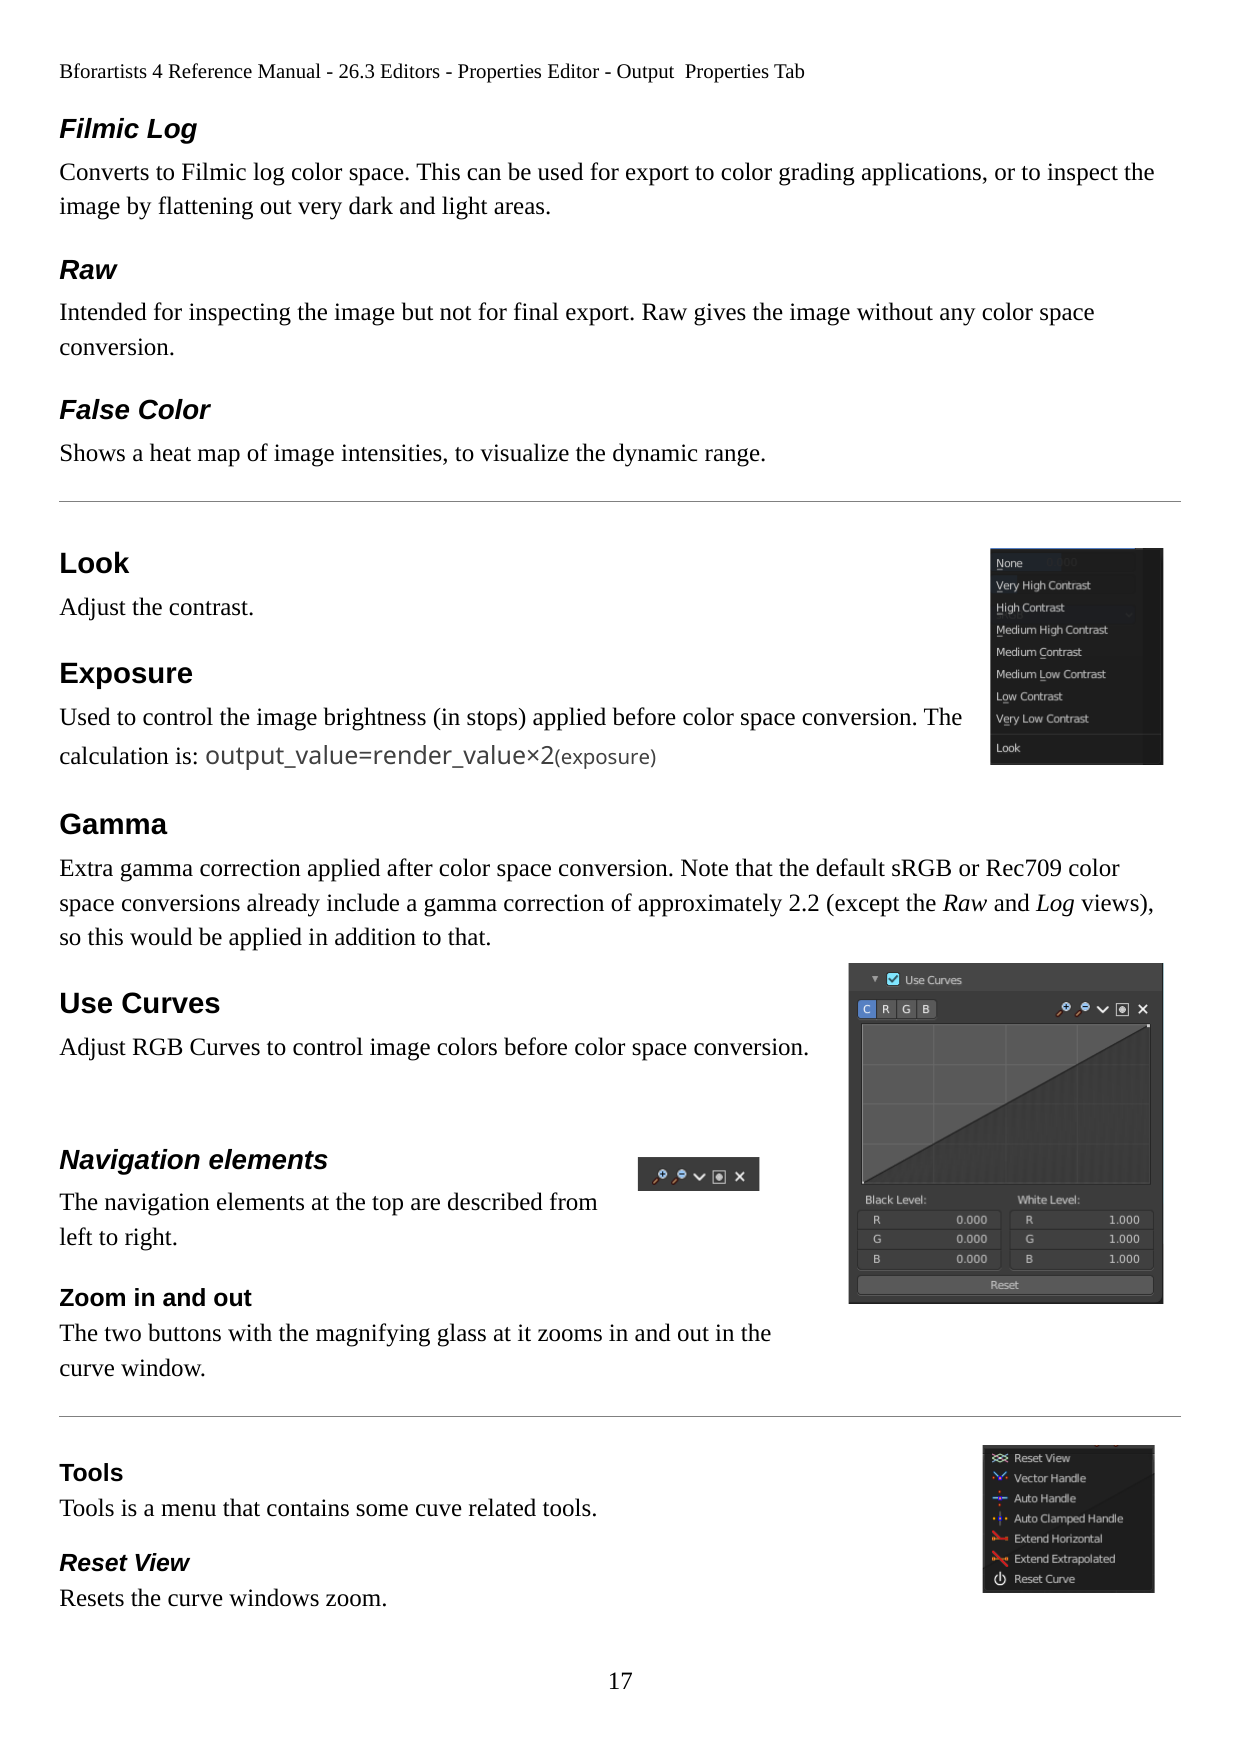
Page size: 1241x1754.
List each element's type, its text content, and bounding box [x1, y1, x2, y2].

subtitle False Color [59, 393, 1181, 425]
text Adjust the contrast. [59, 592, 990, 621]
text Extra gamma correction applied after color space conversion. Note that the default sRGB or Rec709 color space conversions already include a gamma correction of approximately 2.2 (except the Raw and Log views), so this would be applied in addition to that. [59, 853, 1181, 951]
subtitle [1164, 656, 1181, 689]
text [1164, 592, 1181, 621]
subtitle Raw [59, 253, 1181, 285]
subtitle [1164, 986, 1181, 1020]
subtitle Reset View [59, 1548, 982, 1577]
text Adjust RGB Curves to control image colors before color space conversion. [59, 1032, 848, 1061]
picture [848, 963, 1164, 1304]
subtitle [1155, 1458, 1181, 1487]
picture [982, 1445, 1155, 1593]
subtitle Exposure [59, 656, 990, 689]
text Converts to Filmic log color space. This can be used for export to color grading applications, or to inspect the image by flattening out very dark and light areas. [59, 157, 1181, 220]
text The two buttons with the magnifying glass at it zooms in and out in the curve window. [59, 1318, 1181, 1381]
subtitle Tools [59, 1458, 982, 1487]
subtitle Use Curves [59, 986, 848, 1020]
subtitle Look [59, 546, 1181, 579]
text The navigation elements at the top are described from left to right. [59, 1187, 848, 1251]
picture [990, 548, 1164, 765]
subtitle Navigation elements [59, 1143, 848, 1175]
text Shows a heat map of image intensities, to visualize the dynamic range. [59, 438, 1181, 467]
subtitle Gamma [59, 807, 1181, 841]
text Resets the curve windows zoom. [59, 1583, 1181, 1612]
picture [637, 1157, 760, 1191]
text Tools is a menu that contains some cuve related tools. [59, 1493, 982, 1522]
text Used to control the image brightness (in stops) applied before color space conversion. The calculation is: output_value=render_value×2(exposure) [59, 702, 1181, 771]
text Intended for inspecting the image but not for final export. Raw gives the image without any color space conversion. [59, 297, 1181, 361]
subtitle [1155, 1548, 1181, 1577]
subtitle [1164, 1143, 1181, 1175]
subtitle Filmic Log [59, 113, 1181, 144]
subtitle Zoom in and out [59, 1283, 1181, 1312]
